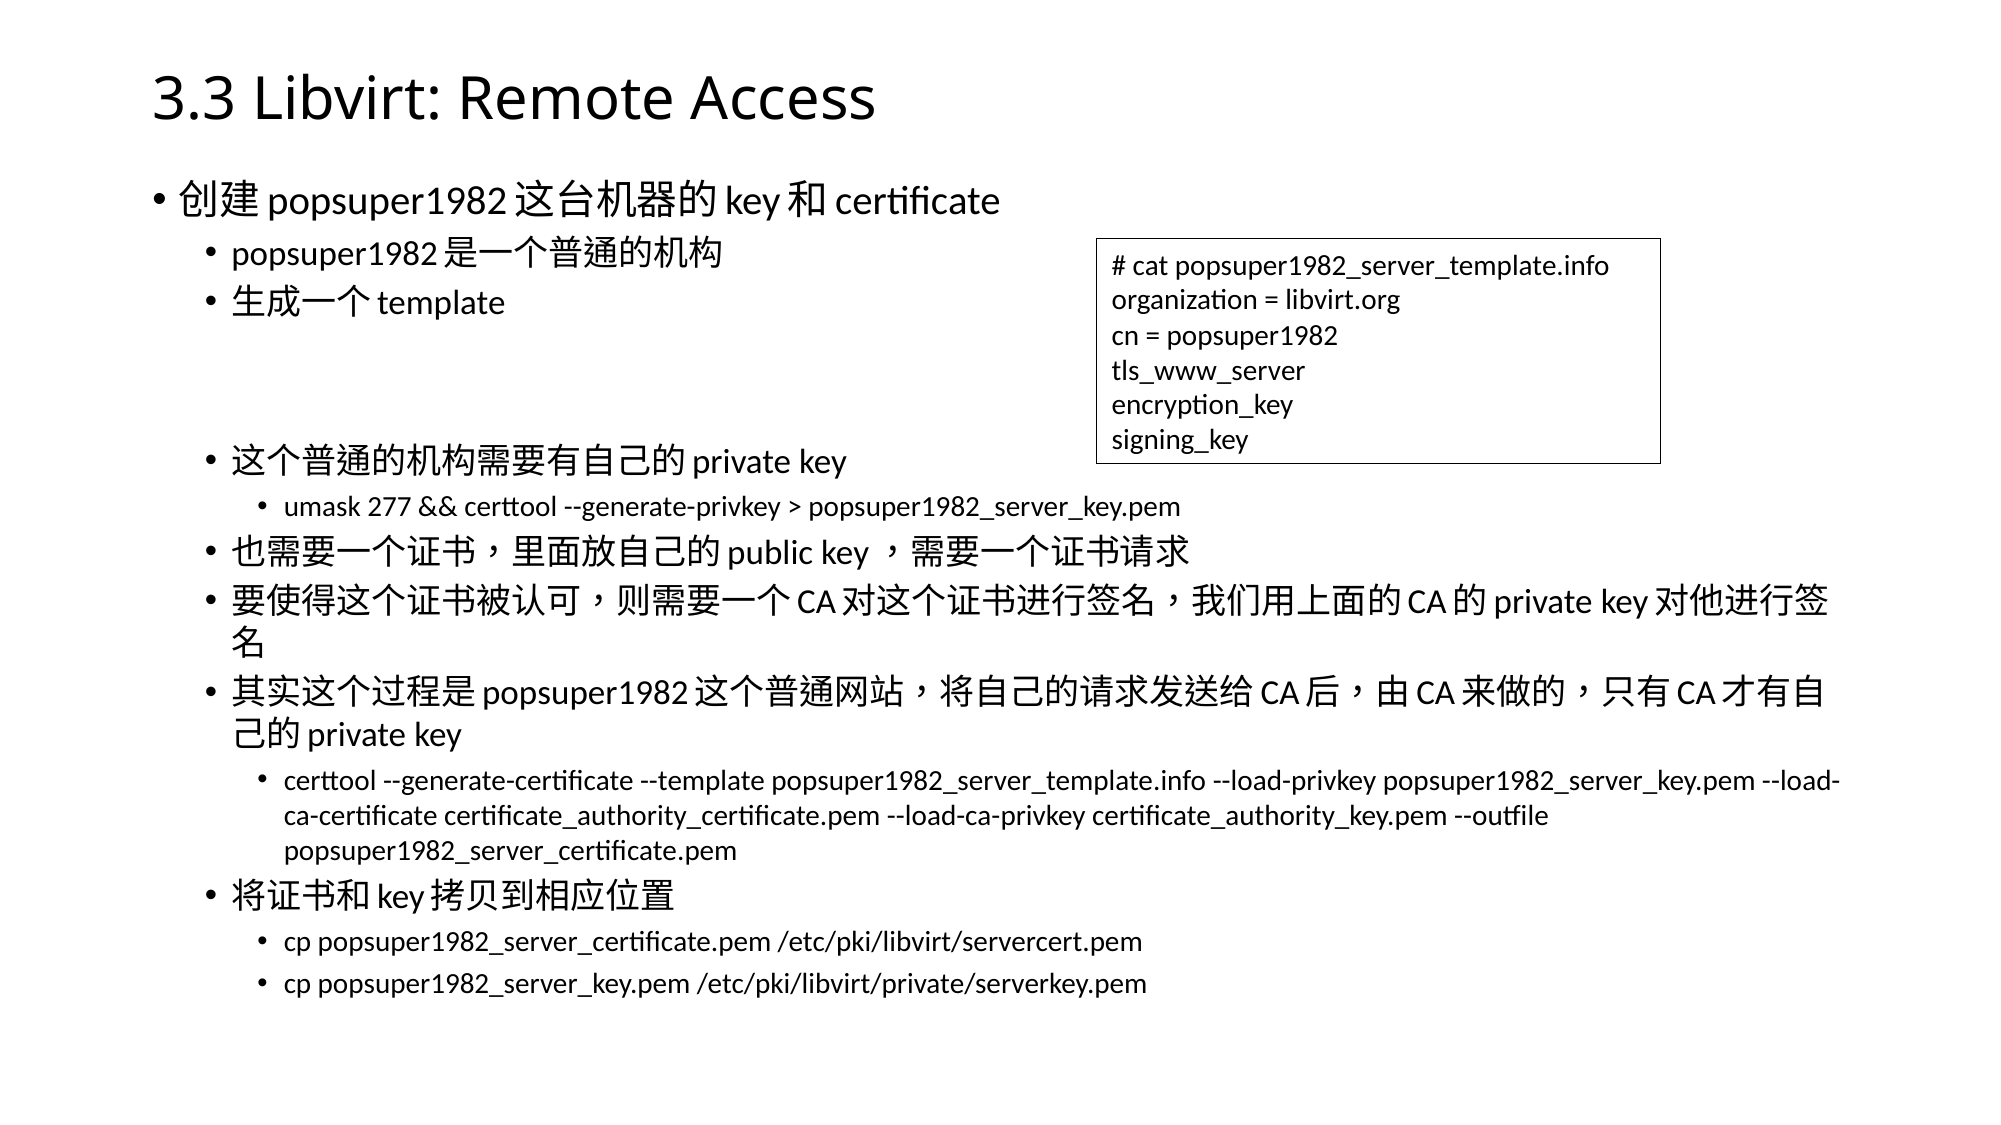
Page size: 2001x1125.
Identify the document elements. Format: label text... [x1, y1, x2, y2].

text_box # cat popsuper1982_server_template.info organization = libvirt.org cn = popsuper1982 tls_www_server encryption_key signing_key [1096, 238, 1661, 464]
list 创建popsuper1982这台机器的key和certificate popsuper1982是一个普通的机构 生成一个template 这个普通的机构需要有自己的private key umask 277 && certtool --generate-privkey > popsuper1982_server_key.pem 也需要一个证书，里面放自己的public key，需要一个证书请求 要使得这个证书被认可，则需要一个CA对这个证书进行签名，我们用上面的CA的private key对他进行签名 其实这个过程是popsuper1982这个普通网站，将自己的请求发送给CA后，由CA来做的，只有CA才有自己的private key certtool --generate-certificate --template popsuper1982_server_template.info --load-privkey popsuper1982_server_key.pem --load-ca-certificate certificate_authority_certificate.pem --load-ca-privkey certificate_authority_key.pem --outfile popsuper1982_server_certificate.pem 将证书和key拷贝到相应位置 cp popsuper1982_server_certificate.pem /etc/pki/libvirt/servercert.pem cp popsuper1982_server_key.pem /etc/pki/libvirt/private/serverkey.pem [137, 171, 1863, 1014]
title 3.3 Libvirt: Remote Access [137, 59, 1863, 140]
